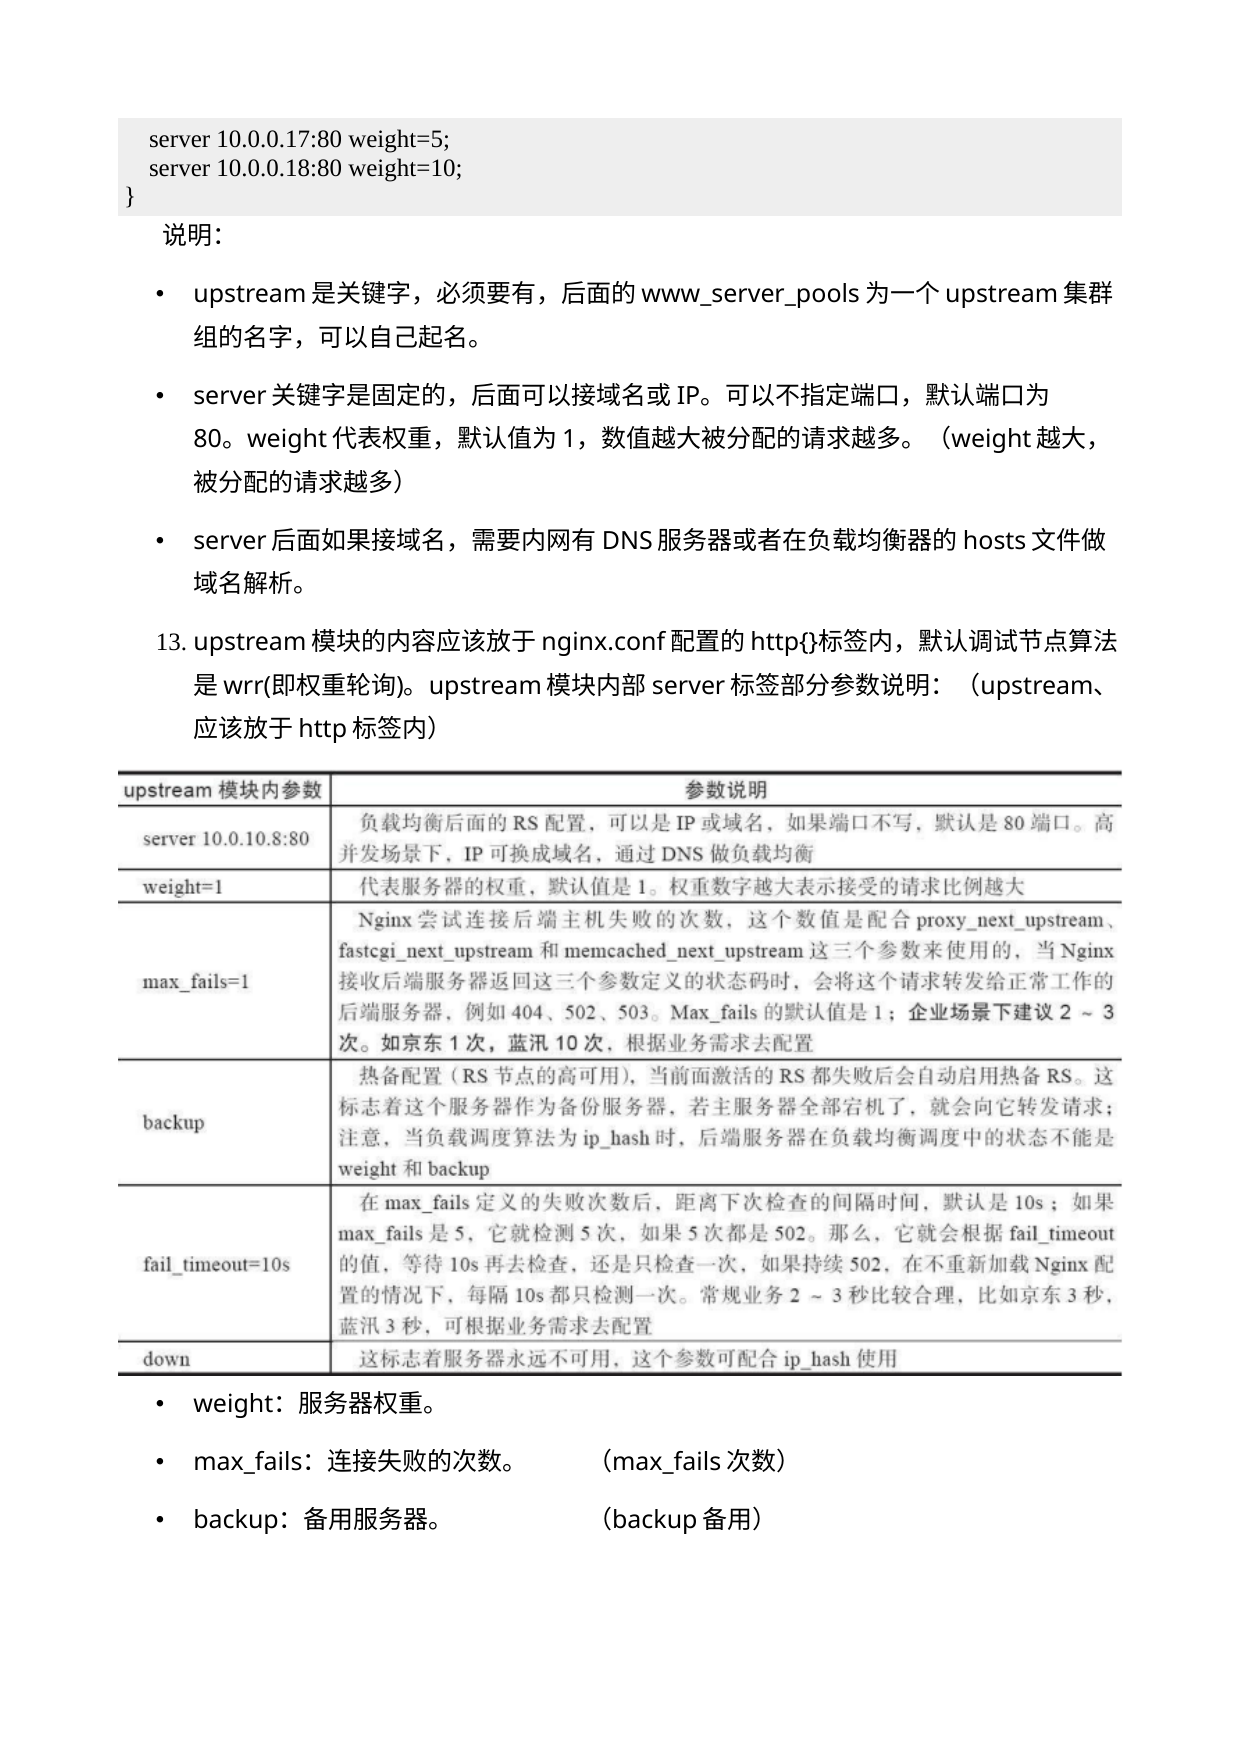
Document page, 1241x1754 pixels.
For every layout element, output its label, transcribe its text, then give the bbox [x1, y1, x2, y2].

list weight：服务器权重。 [156, 1376, 1122, 1419]
list upstream模块的内容应该放于nginx.conf配置的http{}标签内，默认调试节点算法是wrr(即权重轮询)。upstream模块内部server标签部分参数说明：（upstream、应该放于http标签内） [156, 622, 1122, 745]
table_header server 10.0.0.17:80 weight=5; server 10.0.0.18:80 weight=10; } [118, 118, 1122, 216]
list server关键字是固定的，后面可以接域名或IP。可以不指定端口，默认端口为80。weight代表权重，默认值为1，数值越大被分配的请求越多。（weight越大，被分配的请求越多） [156, 375, 1122, 498]
list max_fails：连接失败的次数。 （max_fails次数） [156, 1441, 1122, 1477]
list upstream是关键字，必须要有，后面的www_server_pools为一个upstream集群组的名字，可以自己起名。 [156, 274, 1122, 353]
picture [118, 766, 1123, 1376]
list backup：备用服务器。 （backup备用） [156, 1499, 1122, 1536]
text 说明： [118, 216, 1122, 252]
list server后面如果接域名，需要内网有DNS服务器或者在负载均衡器的hosts文件做域名解析。 [156, 520, 1122, 600]
